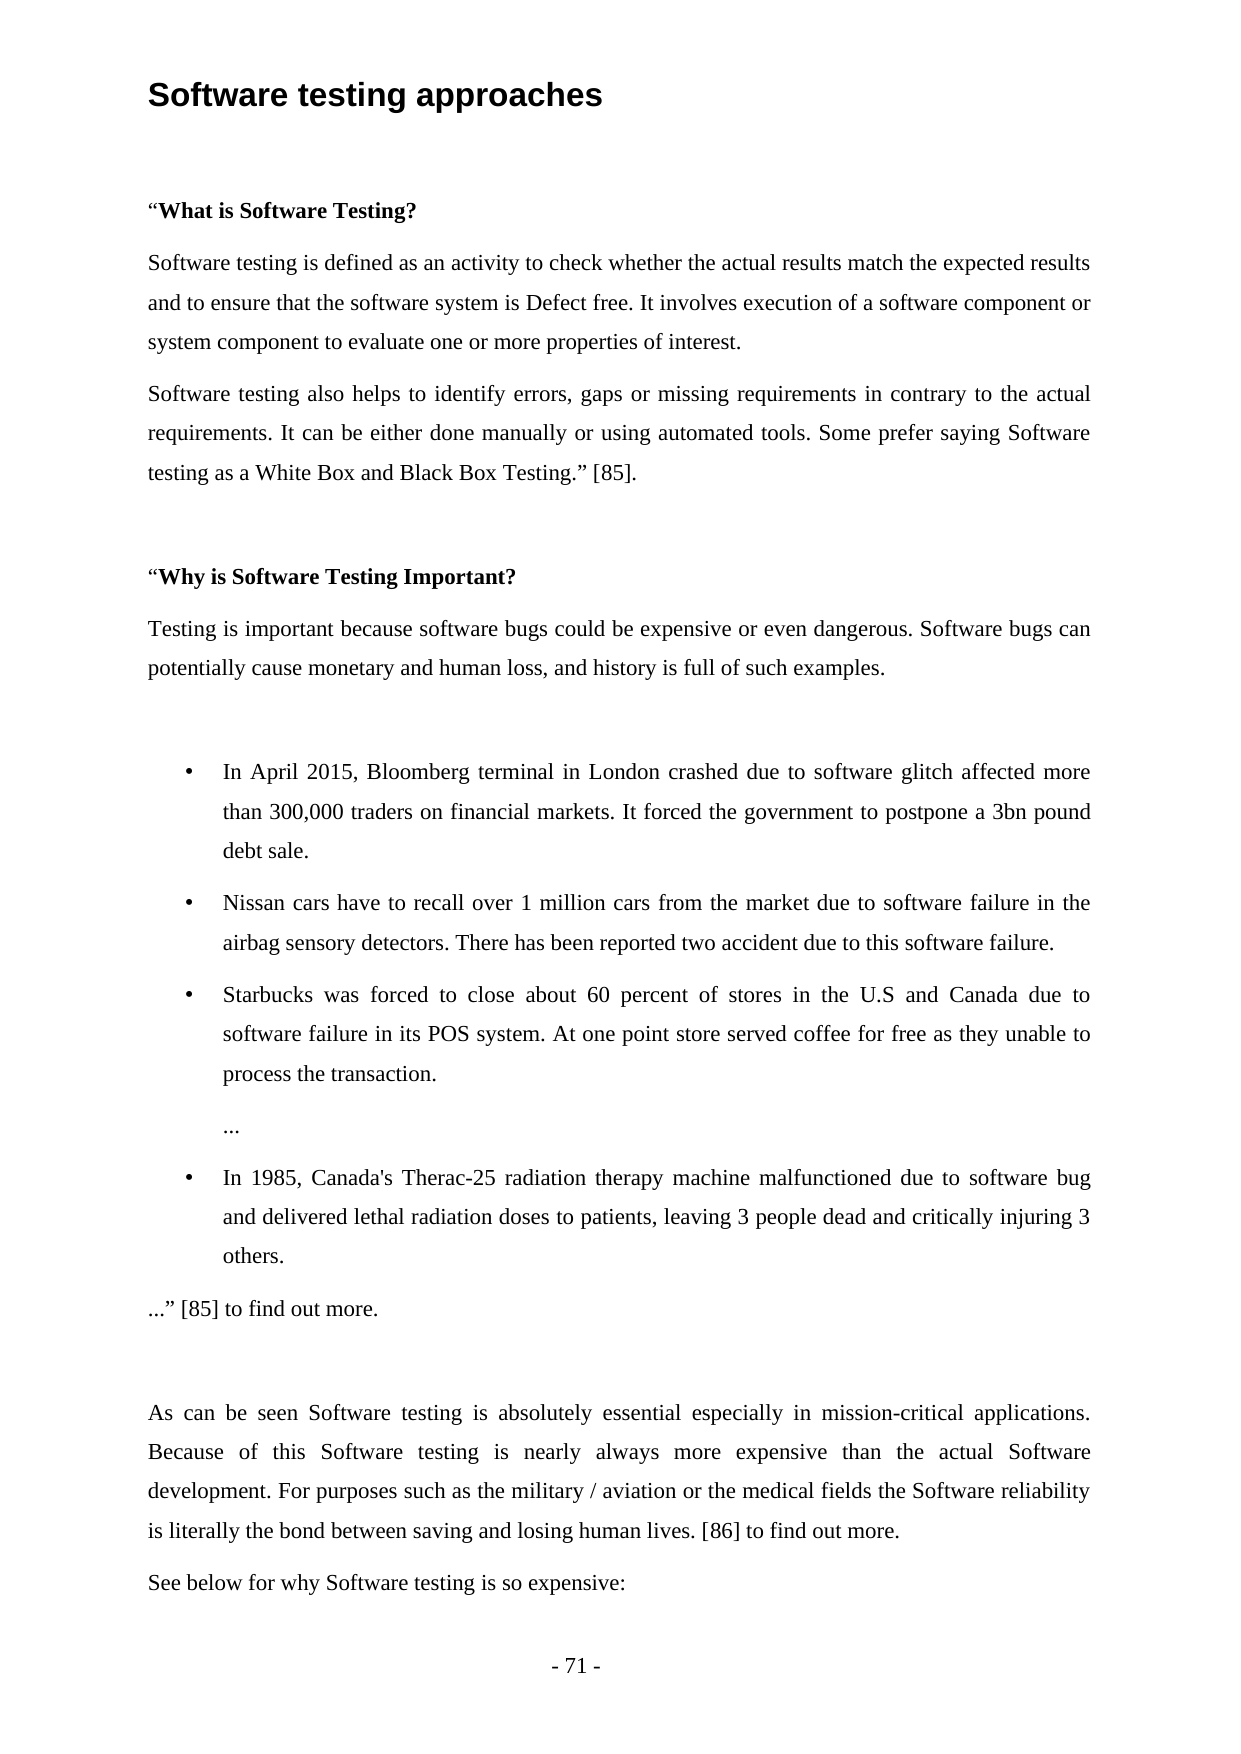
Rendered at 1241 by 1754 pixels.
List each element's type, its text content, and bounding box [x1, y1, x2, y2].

text ...” [85] to find out more. [148, 1294, 1092, 1321]
text “Why is Software Testing Important? [148, 563, 1092, 589]
text See below for why Software testing is so expensive: [148, 1569, 1092, 1595]
subtitle Software testing approaches [148, 75, 1092, 113]
text As can be seen Software testing is absolutely essential especially in mission-critical applications. Because of this Software testing is nearly always more expensive than the actual Software development. For purposes such as the military / aviation or the medical fields the Software reliability is literally the bond between saving and losing human lives. [86] to find out more. [148, 1398, 1092, 1543]
text Software testing also helps to identify errors, gaps or missing requirements in contrary to the actual requirements. It can be either done manually or using automated tools. Some prefer saying Software testing as a White Box and Black Box Testing.” [85]. [148, 380, 1092, 485]
text Software testing is defined as an activity to check whether the actual results match the expected results and to ensure that the software system is Defect free. It involves execution of a software component or system component to evaluate one or more properties of interest. [148, 249, 1092, 354]
list Nissan cars have to recall over 1 million cars from the market due to software failure in the airbag sensory detectors. There has been reported two accident due to this software failure. [185, 889, 1092, 955]
list Starbucks was forced to close about 60 percent of stores in the U.S and Canada due to software failure in its POS system. At one point store served coffee for free as they unable to process the transaction. [185, 981, 1092, 1086]
list In 1985, Canada's Therac-25 radiation therapy machine malfunctioned due to software bug and delivered lethal radiation doses to patients, leaving 3 people dead and critically injuring 3 others. [185, 1164, 1092, 1269]
list ... [185, 1112, 1092, 1138]
text “What is Software Testing? [148, 197, 1092, 223]
text Testing is important because software bugs could be expensive or even dangerous. Software bugs can potentially cause monetary and human loss, and history is full of such examples. [148, 615, 1092, 681]
list In April 2015, Bloomberg terminal in London crashed due to software glitch affected more than 300,000 traders on financial markets. It forced the government to postpone a 3bn pound debt sale. [185, 758, 1092, 864]
